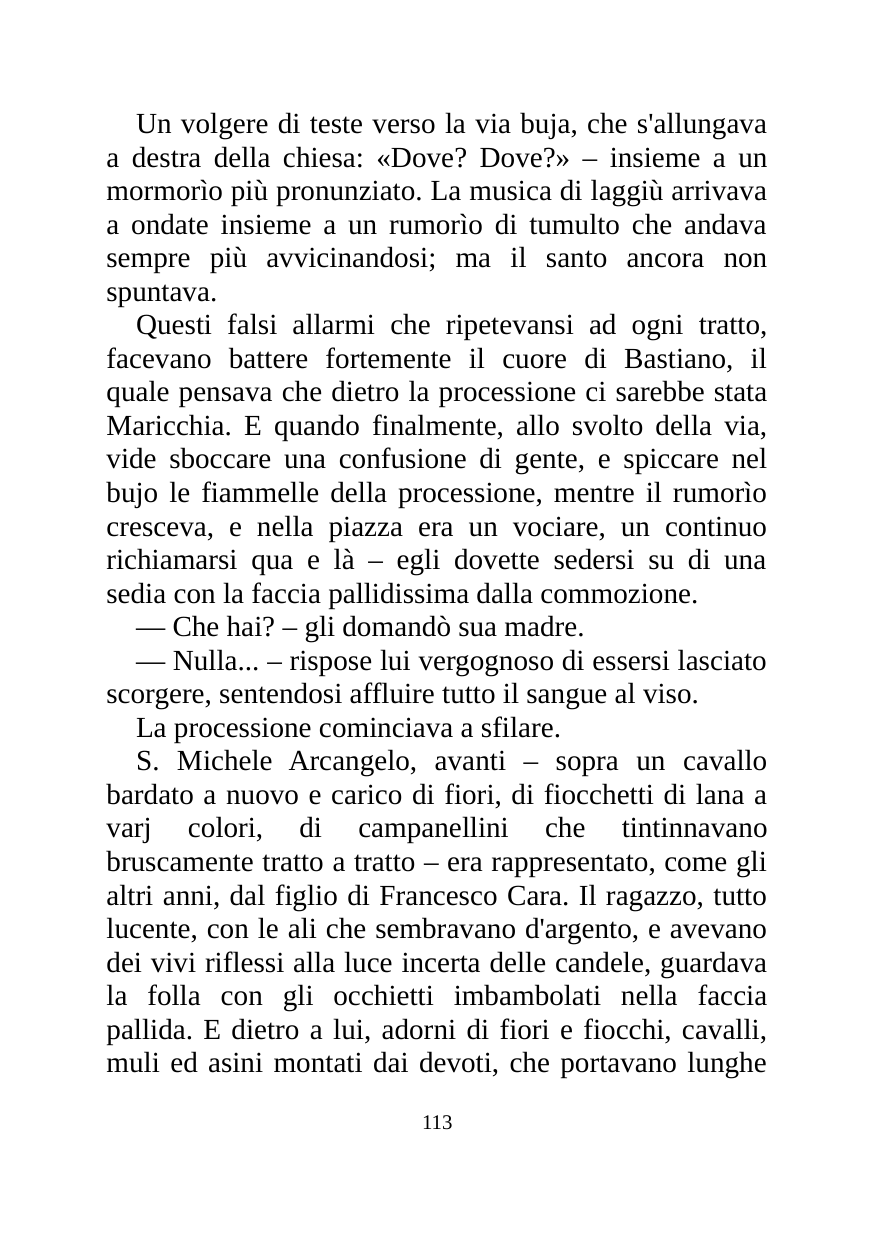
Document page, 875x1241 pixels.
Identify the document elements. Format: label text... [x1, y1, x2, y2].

text — Nulla... – rispose lui vergognoso di essersi lasciato scorgere, sentendosi affluire tutto il sangue al viso. [106, 643, 768, 710]
text S. Michele Arcangelo, avanti – sopra un cavallo bardato a nuovo e carico di fiori, di fiocchetti di lana a varj colori, di campanellini che tintinnavano bruscamente tratto a tratto – era rappresentato, come gli altri anni, dal figlio di Francesco Cara. Il ragazzo, tutto lucente, con le ali che sembravano d'argento, e avevano dei vivi riflessi alla luce incerta delle candele, guardava la folla con gli occhietti imbambolati nella faccia pallida. E dietro a lui, adorni di fiori e fiocchi, cavalli, muli ed asini montati dai devoti, che portavano lunghe [106, 743, 768, 1079]
text La processione cominciava a sfilare. [106, 710, 768, 743]
text Questi falsi allarmi che ripetevansi ad ogni tratto, facevano battere fortemente il cuore di Bastiano, il quale pensava che dietro la processione ci sarebbe stata Maricchia. E quando finalmente, allo svolto della via, vide sboccare una confusione di gente, e spiccare nel bujo le fiammelle della processione, mentre il rumorìo cresceva, e nella piazza era un vociare, un continuo richiamarsi qua e là – egli dovette sedersi su di una sedia con la faccia pallidissima dalla commozione. [106, 307, 768, 609]
text Un volgere di teste verso la via buja, che s'allungava a destra della chiesa: «Dove? Dove?» – insieme a un mormorìo più pronunziato. La musica di laggiù arrivava a ondate insieme a un rumorìo di tumulto che andava sempre più avvicinandosi; ma il santo ancora non spuntava. [106, 106, 768, 307]
text — Che hai? – gli domandò sua madre. [106, 609, 768, 643]
